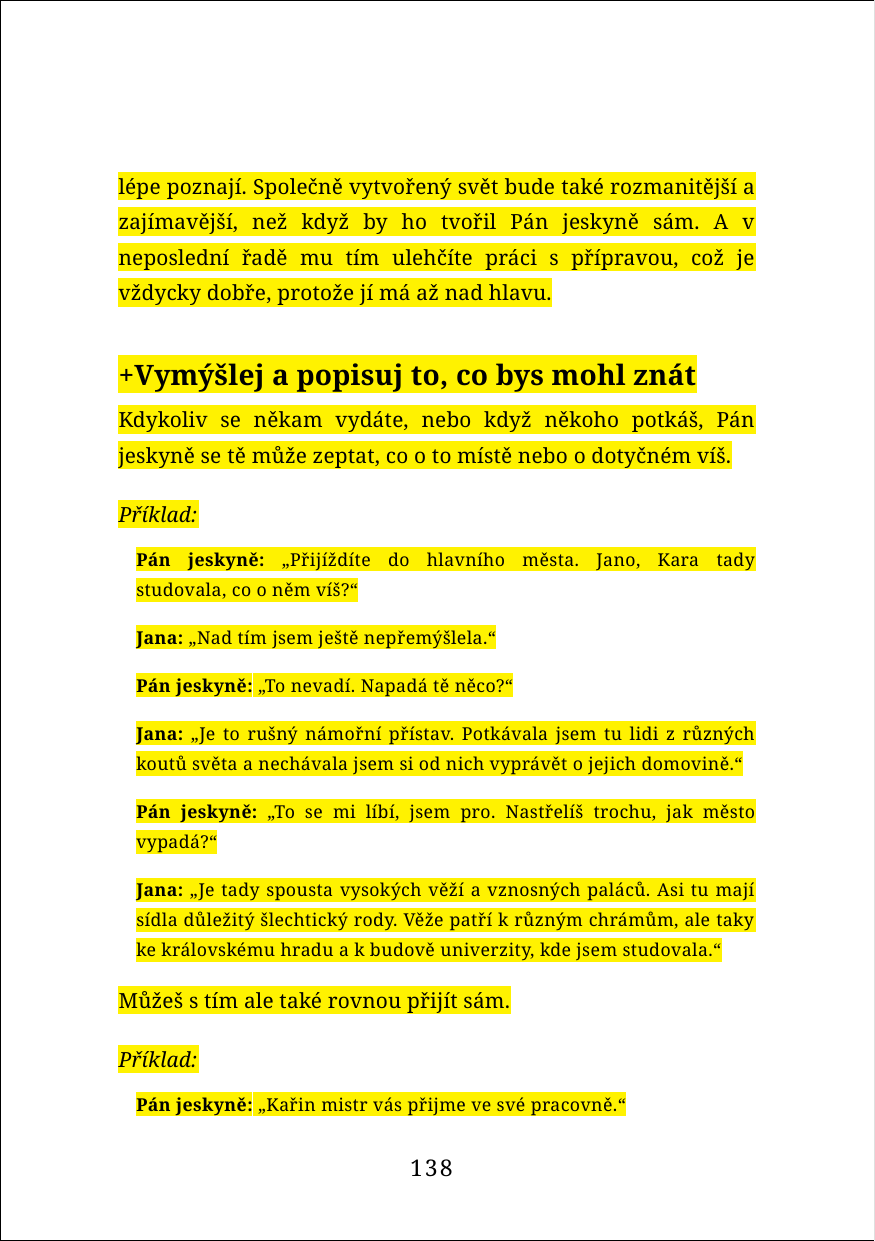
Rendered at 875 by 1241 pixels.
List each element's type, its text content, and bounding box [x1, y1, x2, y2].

text lépe poznají. Společně vytvořený svět bude také rozmanitější a zajímavější, než když by ho tvořil Pán jeskyně sám. A v neposlední řadě mu tím ulehčíte práci s přípravou, což je vždycky dobře, protože jí má až nad hlavu. [118, 172, 756, 307]
text Příklad: [118, 1045, 756, 1073]
text Příklad: [118, 500, 756, 528]
text Pán jeskyně: „To nevadí. Napadá tě něco?“ [136, 673, 756, 697]
text Pán jeskyně: „Kařin mistr vás přijme ve své pracovně.“ [136, 1092, 756, 1116]
text Pán jeskyně: „Přijíždíte do hlavního města. Jano, Kara tady studovala, co o něm víš?“ [136, 547, 756, 602]
subtitle +Vymýšlej a popisuj to, co bys mohl znát [118, 355, 756, 393]
text Můžeš s tím ale také rovnou přijít sám. [118, 986, 756, 1014]
text Pán jeskyně: „To se mi líbí, jsem pro. Nastřelíš trochu, jak město vypadá?“ [136, 799, 756, 854]
text Jana: „Nad tím jsem ještě nepřemýšlela.“ [136, 625, 756, 649]
text Jana: „Je to rušný námořní přístav. Potkávala jsem tu lidi z různých koutů světa a nechávala jsem si od nich vyprávět o jejich domovině.“ [136, 721, 756, 776]
text Kdykoliv se někam vydáte, nebo když někoho potkáš, Pán jeskyně se tě může zeptat, co o to místě nebo o dotyčném víš. [118, 405, 756, 469]
text Jana: „Je tady spousta vysokých věží a vznosných paláců. Asi tu mají sídla důležitý šlechtický rody. Věže patří k různým chrámům, ale taky ke královskému hradu a k budově univerzity, kde jsem studovala.“ [136, 877, 756, 962]
